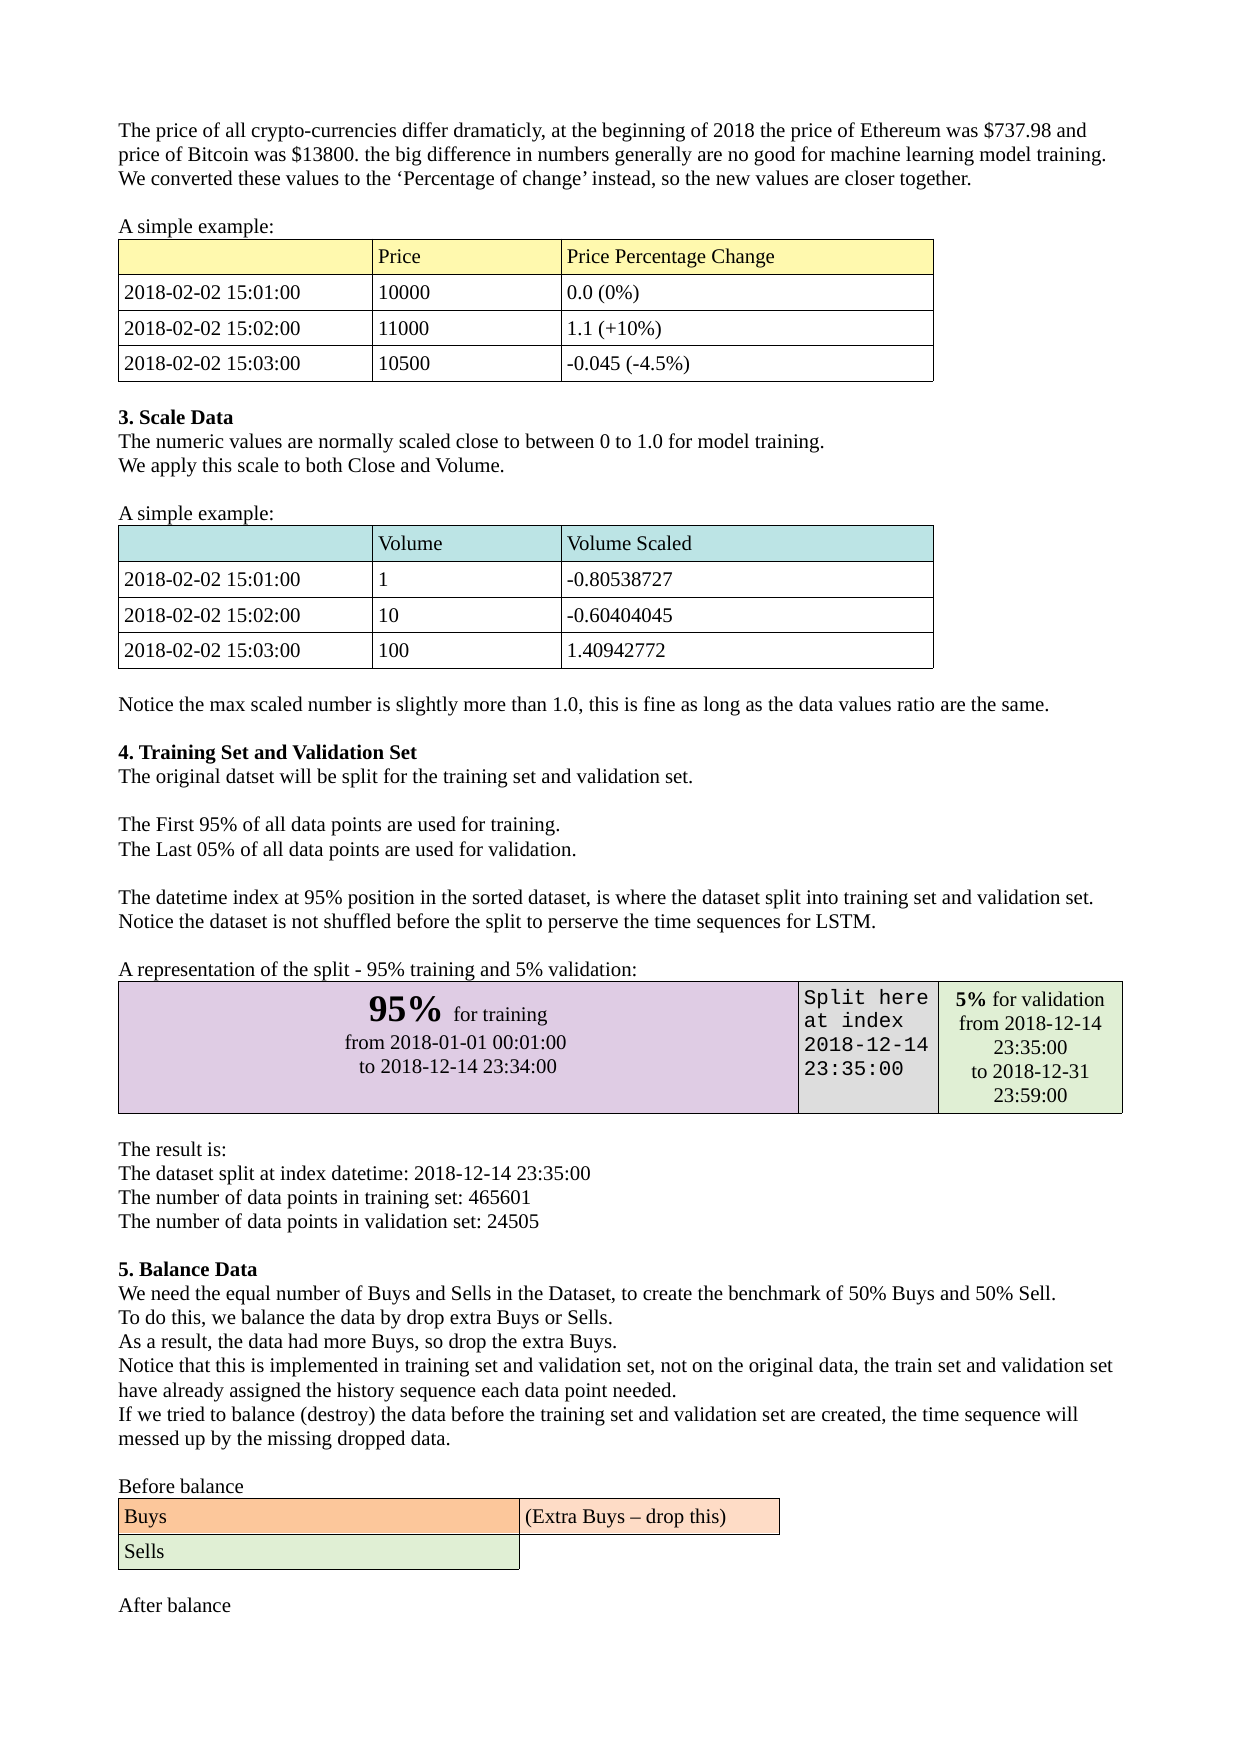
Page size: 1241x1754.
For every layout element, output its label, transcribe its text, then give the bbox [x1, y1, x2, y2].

text The datetime index at 95% position in the sorted dataset, is where the dataset split into training set and validation set. Notice the dataset is not shuffled before the split to perserve the time sequences for LSTM. [118, 884, 1122, 933]
text As a result, the data had more Buys, so drop the extra Buys. [118, 1329, 1122, 1353]
table_cell 100 [373, 633, 561, 668]
text We need the equal number of Buys and Sells in the Dataset, to create the benchmark of 50% Buys and 50% Sell. [118, 1281, 1122, 1305]
table_cell -0.60404045 [562, 598, 933, 632]
table_header 5% for validation from 2018-12-14 23:35:00 to 2018-12-31 23:59:00 [939, 982, 1122, 1113]
text The number of data points in training set: 465601 [118, 1185, 1122, 1209]
table_header 95% for training from 2018-01-01 00:01:00 to 2018-12-14 23:34:00 [119, 982, 798, 1113]
table_header Sells [119, 1535, 519, 1569]
table_cell 2018-02-02 15:02:00 [119, 598, 372, 632]
text Notice that this is implemented in training set and validation set, not on the original data, the train set and validation set have already assigned the history sequence each data point needed. [118, 1353, 1122, 1402]
table_cell 1.1 (+10%) [562, 311, 933, 345]
text 5. Balance Data [118, 1257, 1122, 1281]
table_header (Extra Buys – drop this) [520, 1499, 779, 1533]
text Before balance [118, 1474, 1122, 1498]
text The number of data points in validation set: 24505 [118, 1209, 1122, 1233]
table_cell 1.40942772 [562, 633, 933, 668]
text We apply this scale to both Close and Volume. [118, 453, 1122, 477]
text The Last 05% of all data points are used for validation. [118, 836, 1122, 861]
text The price of all crypto-currencies differ dramaticly, at the beginning of 2018 the price of Ethereum was $737.98 and price of Bitcoin was $13800. the big difference in numbers generally are no good for machine learning model training. We converted these values to the ‘Percentage of change’ instead, so the new values are closer together. [118, 118, 1122, 190]
text If we tried to balance (destroy) the data before the training set and validation set are created, the time sequence will messed up by the missing dropped data. [118, 1402, 1122, 1450]
table_cell 1 [373, 562, 561, 597]
table_header Buys [119, 1499, 519, 1533]
table_cell -0.045 (-4.5%) [562, 346, 933, 381]
table_cell 2018-02-02 15:02:00 [119, 311, 372, 345]
table_header Volume Scaled [562, 526, 933, 561]
text The numeric values are normally scaled close to between 0 to 1.0 for model training. [118, 429, 1122, 453]
table_cell 2018-02-02 15:01:00 [119, 275, 372, 310]
text The result is: [118, 1137, 1122, 1161]
table_cell 2018-02-02 15:03:00 [119, 633, 372, 668]
text After balance [118, 1593, 1122, 1617]
table_cell 10 [373, 598, 561, 632]
table_cell 2018-02-02 15:03:00 [119, 346, 372, 381]
text The First 95% of all data points are used for training. [118, 812, 1122, 836]
text A representation of the split - 95% training and 5% validation: [118, 957, 1122, 981]
table_header Split here at index 2018-12-14 23:35:00 [799, 982, 938, 1113]
text The dataset split at index datetime: 2018-12-14 23:35:00 [118, 1161, 1122, 1185]
table_header Volume [373, 526, 561, 561]
text 4. Training Set and Validation Set [118, 740, 1122, 764]
table_cell 11000 [373, 311, 561, 345]
text To do this, we balance the data by drop extra Buys or Sells. [118, 1305, 1122, 1329]
table_cell -0.80538727 [562, 562, 933, 597]
table_header [119, 240, 372, 274]
text Notice the max scaled number is slightly more than 1.0, this is fine as long as the data values ratio are the same. [118, 692, 1122, 716]
table_header Price Percentage Change [562, 240, 933, 274]
text A simple example: [118, 501, 1122, 525]
table_header Price [373, 240, 561, 274]
text The original datset will be split for the training set and validation set. [118, 764, 1122, 788]
text A simple example: [118, 214, 1122, 238]
table_cell 2018-02-02 15:01:00 [119, 562, 372, 597]
text 3. Scale Data [118, 405, 1122, 429]
table_header [119, 526, 372, 561]
table_cell 0.0 (0%) [562, 275, 933, 310]
table_cell 10000 [373, 275, 561, 310]
table_cell 10500 [373, 346, 561, 381]
